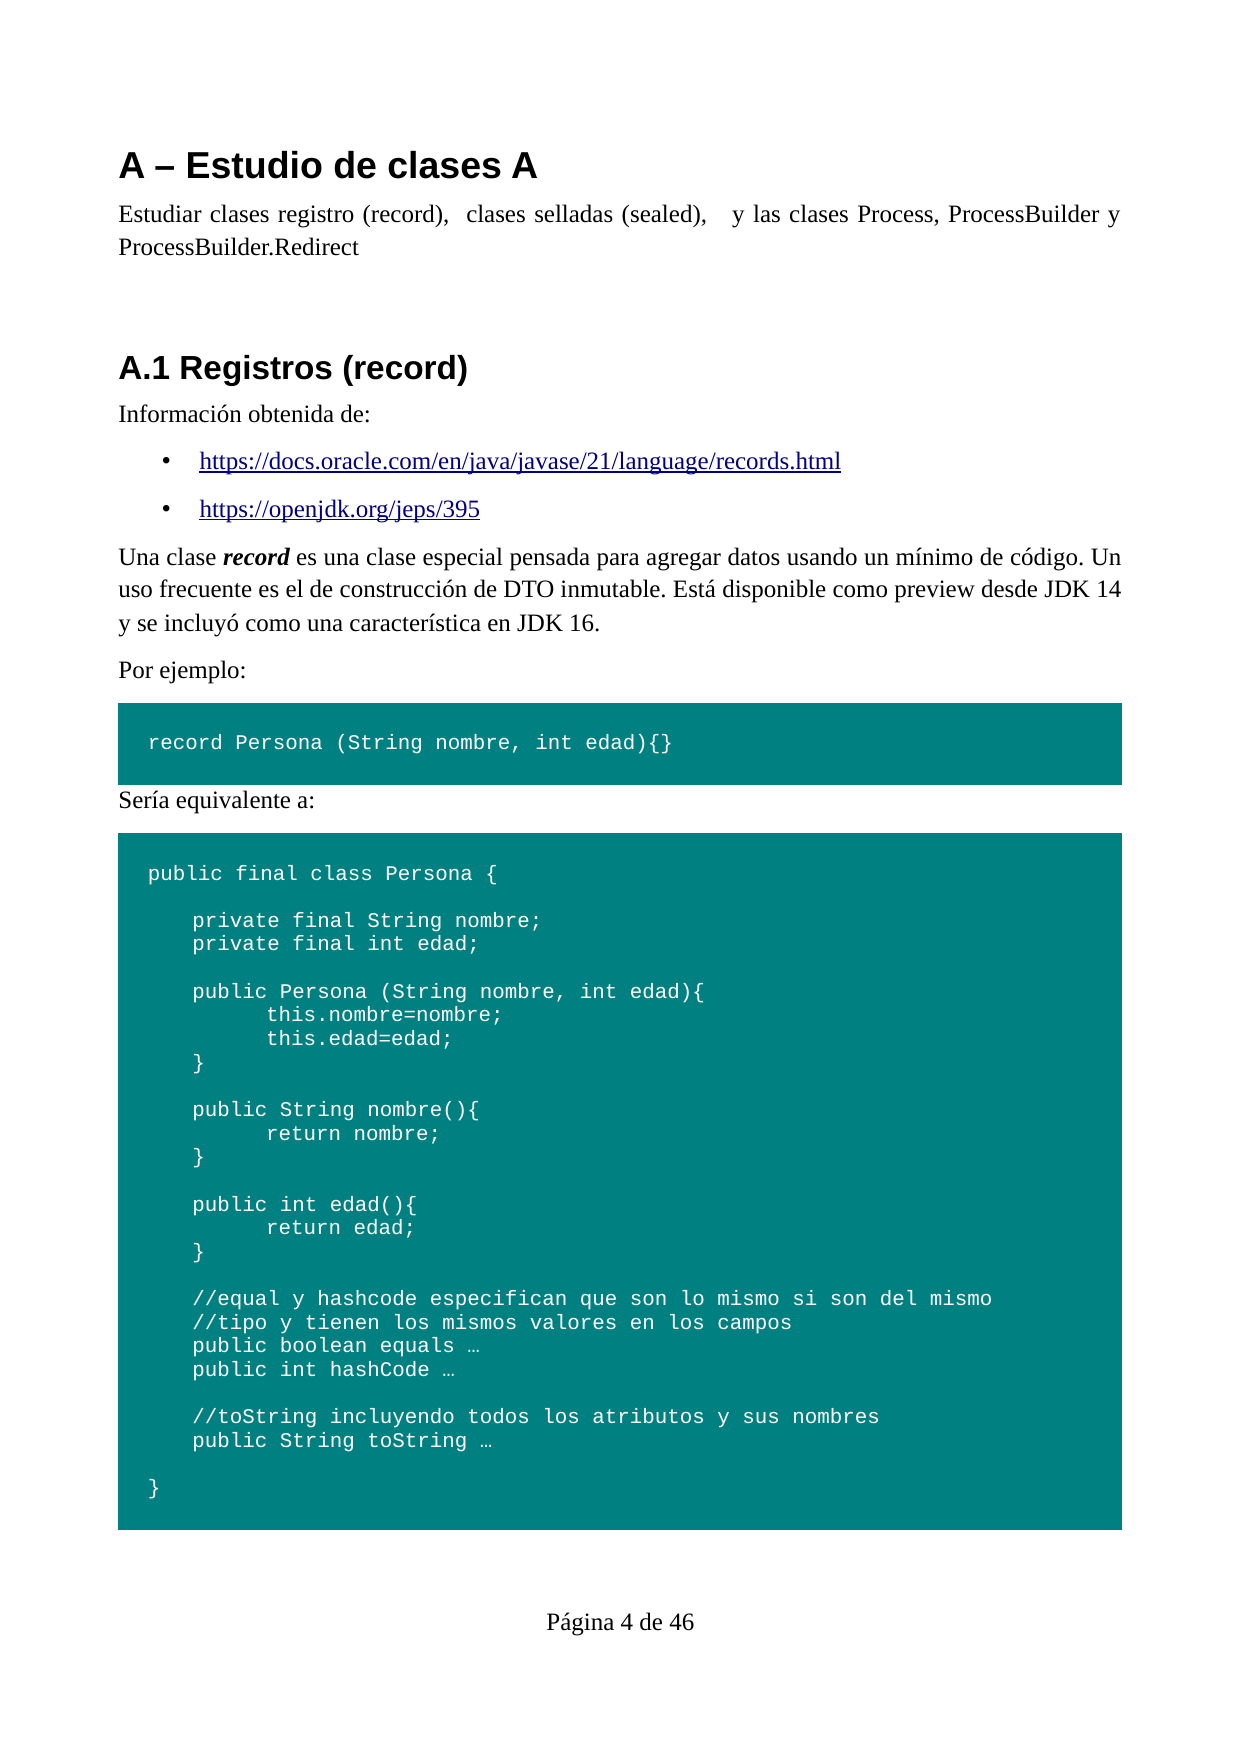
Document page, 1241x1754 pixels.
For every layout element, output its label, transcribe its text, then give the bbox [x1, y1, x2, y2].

text public String nombre(){ [118, 1099, 1122, 1123]
text Sería equivalente a: [118, 785, 1122, 814]
text private final String nombre; [118, 910, 1122, 933]
text } [118, 1146, 1122, 1170]
text Información obtenida de: [118, 399, 1122, 427]
subtitle A.1 Registros (record) [118, 348, 1122, 386]
text private final int edad; [118, 933, 1122, 957]
text public int hashCode … [118, 1359, 1122, 1383]
text this.edad=edad; [118, 1028, 1122, 1052]
text } [118, 1477, 1122, 1530]
list https://docs.oracle.com/en/java/javase/21/language/records.html [162, 446, 1122, 475]
text } [118, 1241, 1122, 1264]
text public Persona (String nombre, int edad){ [118, 981, 1122, 1004]
text //toString incluyendo todos los atributos y sus nombres [118, 1406, 1122, 1430]
text return nombre; [118, 1123, 1122, 1146]
text //equal y hashcode especifican que son lo mismo si son del mismo [118, 1288, 1122, 1312]
text public final class Persona { [118, 833, 1122, 886]
text this.nombre=nombre; [118, 1004, 1122, 1028]
text Por ejemplo: [118, 655, 1122, 684]
text Una clase record es una clase especial pensada para agregar datos usando un mínimo de código. Un uso frecuente es el de construcción de DTO inmutable. Está disponible como preview desde JDK 14 y se incluyó como una característica en JDK 16. [118, 542, 1122, 636]
text public String toString … [118, 1430, 1122, 1454]
text return edad; [118, 1217, 1122, 1241]
list https://openjdk.org/jeps/395 [162, 494, 1122, 523]
text } [118, 1052, 1122, 1075]
text record Persona (String nombre, int edad){} [118, 703, 1122, 785]
text Estudiar clases registro (record), clases selladas (sealed), y las clases Process, ProcessBuilder y ProcessBuilder.Redirect [118, 199, 1122, 261]
subtitle A – Estudio de clases A [118, 143, 1122, 186]
text public boolean equals … [118, 1335, 1122, 1359]
text //tipo y tienen los mismos valores en los campos [118, 1312, 1122, 1335]
text public int edad(){ [118, 1193, 1122, 1217]
